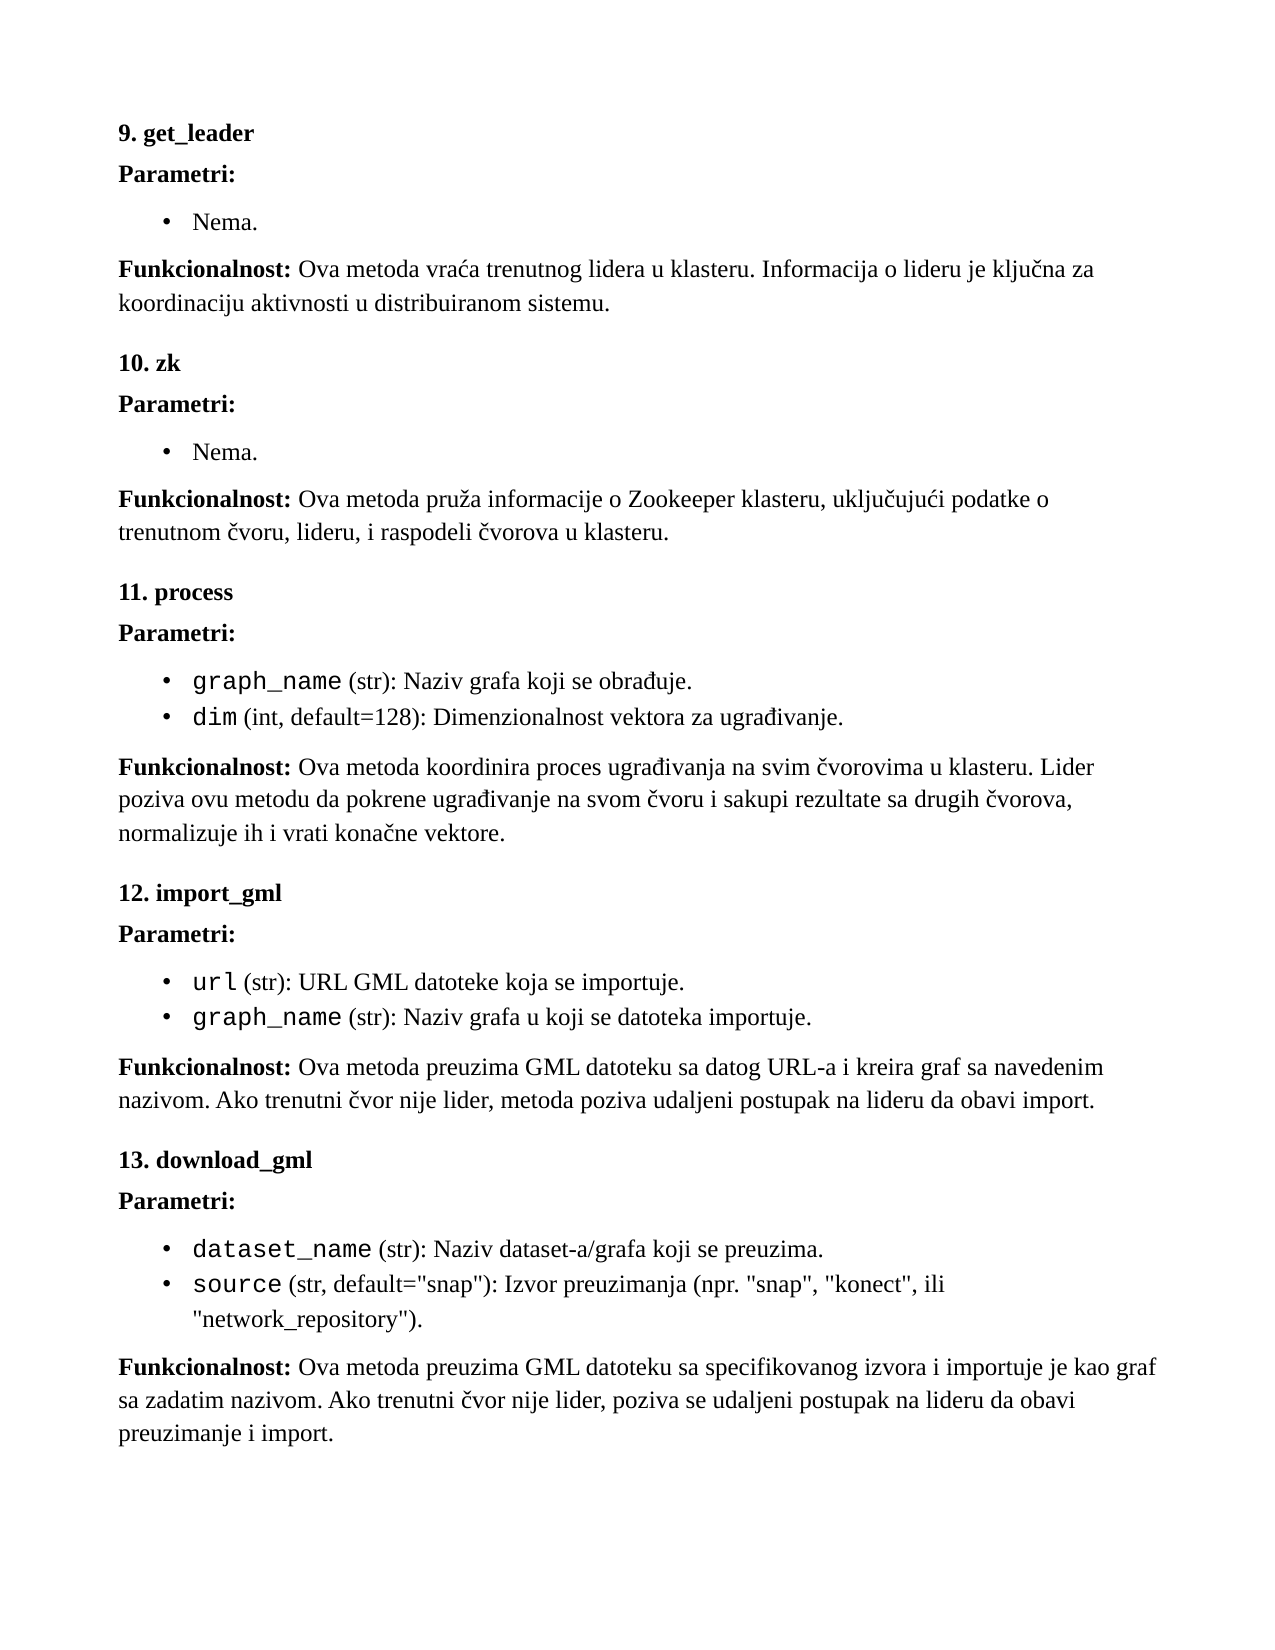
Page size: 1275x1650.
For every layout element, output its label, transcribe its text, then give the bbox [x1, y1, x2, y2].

text Parametri: [118, 919, 1157, 948]
list graph_name (str): Naziv grafa u koji se datoteka importuje. [162, 1002, 1157, 1033]
subtitle 10. zk [118, 348, 1157, 376]
list graph_name (str): Naziv grafa koji se obrađuje. [162, 666, 1157, 697]
text Funkcionalnost: Ova metoda preuzima GML datoteku sa datog URL-a i kreira graf sa navedenim nazivom. Ako trenutni čvor nije lider, metoda poziva udaljeni postupak na lideru da obavi import. [118, 1052, 1157, 1114]
list url (str): URL GML datoteke koja se importuje. [162, 967, 1157, 997]
list Nema. [162, 437, 1157, 465]
text Funkcionalnost: Ova metoda vraća trenutnog lidera u klasteru. Informacija o lideru je ključna za koordinaciju aktivnosti u distribuiranom sistemu. [118, 254, 1157, 316]
subtitle 12. import_gml [118, 878, 1157, 906]
subtitle 13. download_gml [118, 1145, 1157, 1174]
subtitle 9. get_leader [118, 118, 1157, 147]
text Parametri: [118, 389, 1157, 418]
list dataset_name (str): Naziv dataset-a/grafa koji se preuzima. [162, 1234, 1157, 1265]
list Nema. [162, 207, 1157, 236]
text Parametri: [118, 159, 1157, 188]
subtitle 11. process [118, 577, 1157, 606]
text Funkcionalnost: Ova metoda preuzima GML datoteku sa specifikovanog izvora i importuje je kao graf sa zadatim nazivom. Ako trenutni čvor nije lider, poziva se udaljeni postupak na lideru da obavi preuzimanje i import. [118, 1352, 1157, 1447]
list source (str, default="snap"): Izvor preuzimanja (npr. "snap", "konect", ili "network_repository"). [162, 1269, 1157, 1333]
text Parametri: [118, 1186, 1157, 1215]
list dim (int, default=128): Dimenzionalnost vektora za ugrađivanje. [162, 702, 1157, 732]
text Funkcionalnost: Ova metoda koordinira proces ugrađivanja na svim čvorovima u klasteru. Lider poziva ovu metodu da pokrene ugrađivanje na svom čvoru i sakupi rezultate sa drugih čvorova, normalizuje ih i vrati konačne vektore. [118, 752, 1157, 846]
text Parametri: [118, 618, 1157, 647]
text Funkcionalnost: Ova metoda pruža informacije o Zookeeper klasteru, uključujući podatke o trenutnom čvoru, lideru, i raspodeli čvorova u klasteru. [118, 484, 1157, 546]
